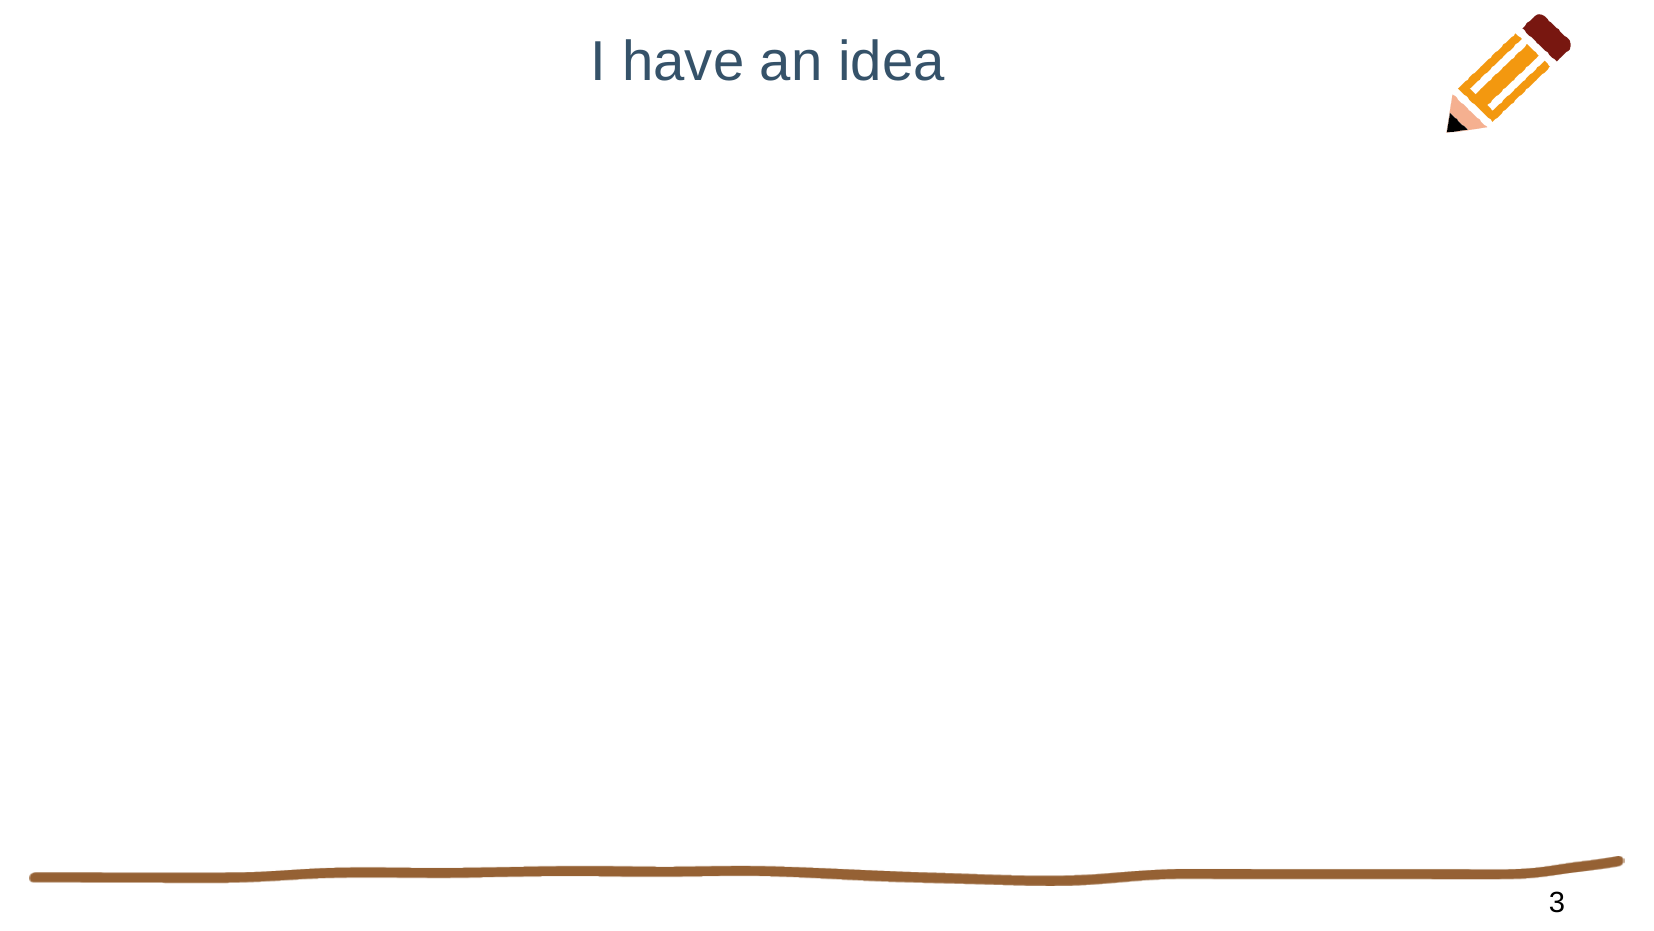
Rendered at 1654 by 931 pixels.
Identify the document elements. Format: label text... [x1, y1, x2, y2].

picture [29, 856, 1625, 886]
title I have an idea [88, 29, 1447, 562]
picture [1446, 14, 1571, 133]
